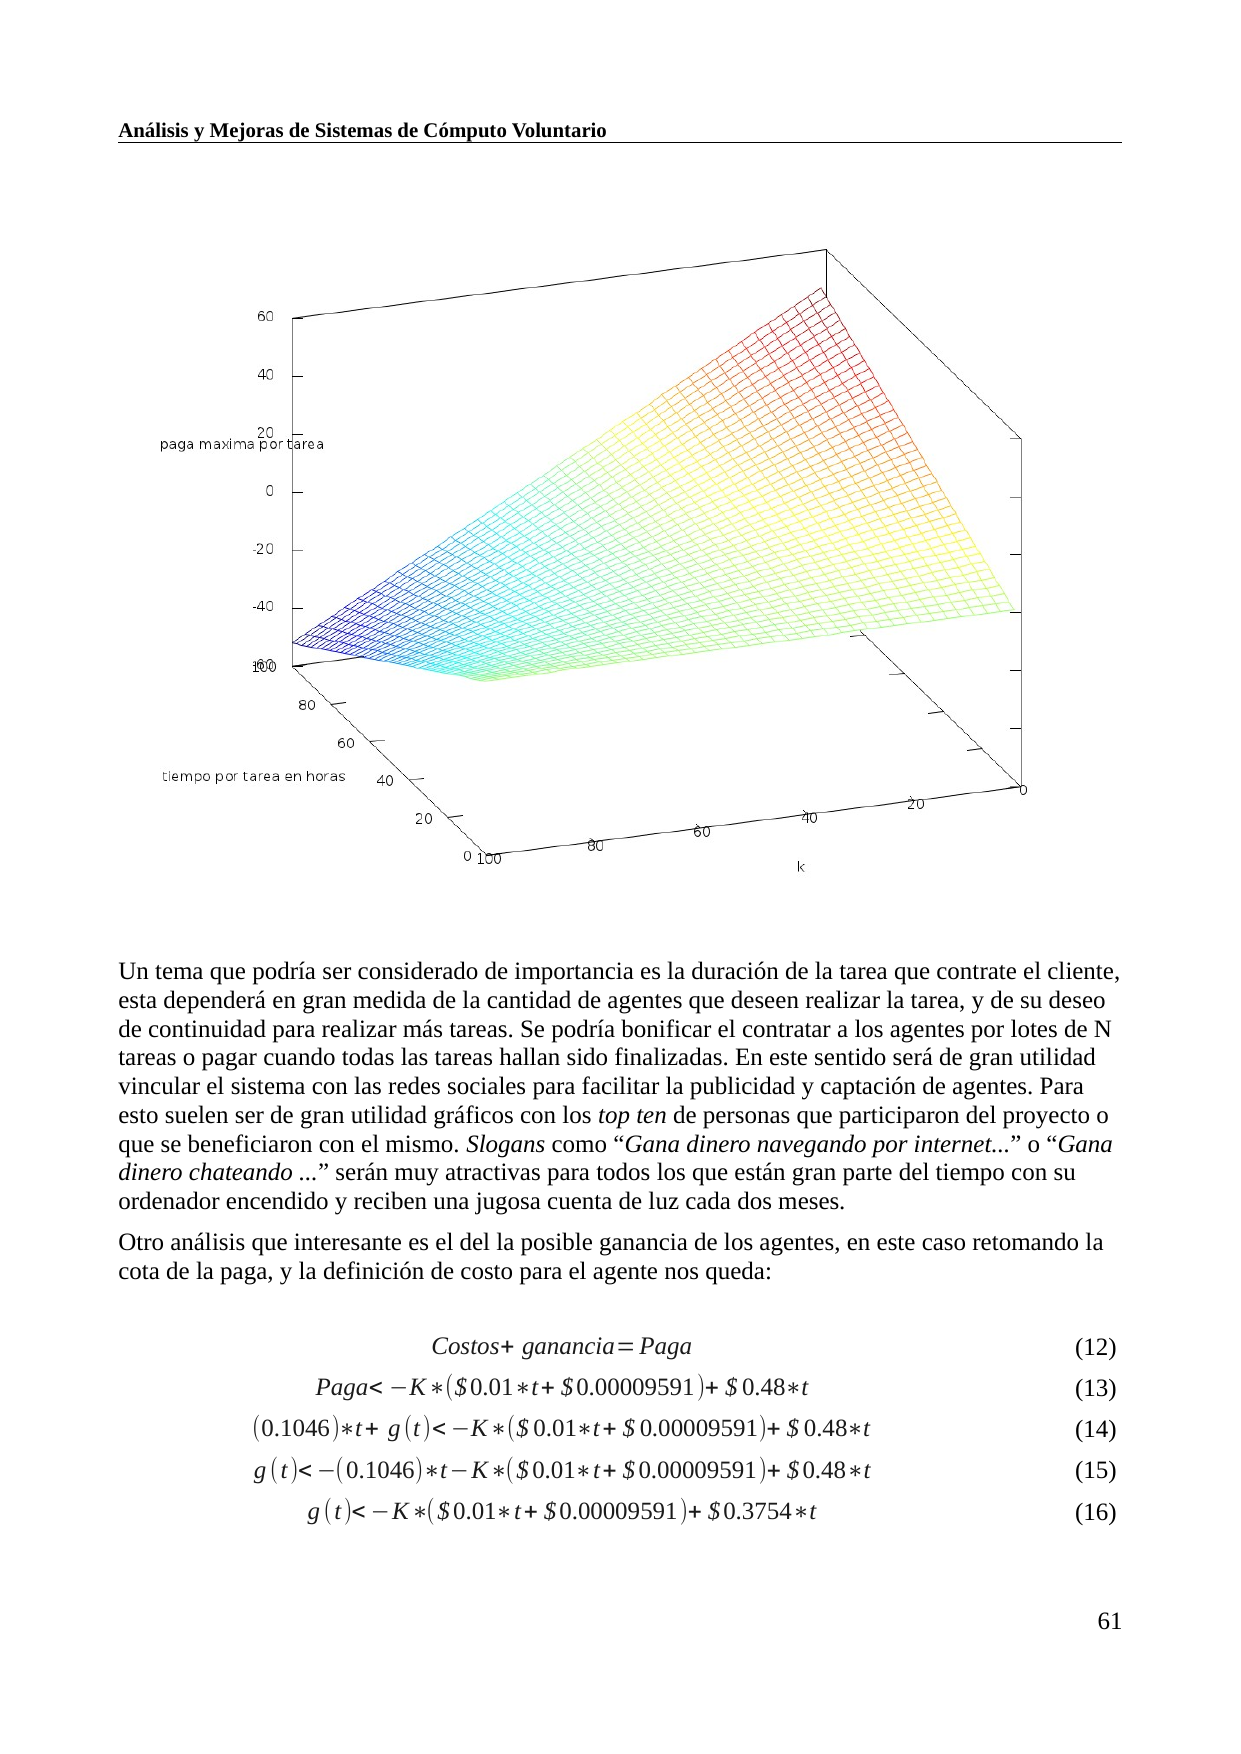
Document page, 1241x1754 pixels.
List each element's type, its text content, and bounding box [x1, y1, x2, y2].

table_header [118, 1326, 1010, 1366]
text Un tema que podría ser considerado de importancia es la duración de la tarea que contrate el cliente, esta dependerá en gran medida de la cantidad de agentes que deseen realizar la tarea, y de su deseo de continuidad para realizar más tareas. Se podría bonificar el contratar a los agentes por lotes de N tareas o pagar cuando todas las tareas hallan sido finalizadas. En este sentido será de gran utilidad vincular el sistema con las redes sociales para facilitar la publicidad y captación de agentes. Para esto suelen ser de gran utilidad gráficos con los top ten de personas que participaron del proyecto o que se beneficiaron con el mismo. Slogans como “Gana dinero navegando por internet...” o “Gana dinero chateando ...” serán muy atractivas para todos los que están gran parte del tiempo con su ordenador encendido y reciben una jugosa cuenta de luz cada dos meses.­ [118, 957, 1122, 1215]
text Otro análisis que interesante es el del la posible ganancia de los agentes, en este caso retomando la cota de la paga, y la definición de costo para el agente nos queda: [118, 1227, 1122, 1285]
table_header [118, 1366, 1010, 1408]
table_header (12) [1010, 1326, 1122, 1366]
table_header [118, 1490, 1010, 1532]
table_header (14) [1010, 1408, 1122, 1449]
table_header [118, 1408, 1010, 1449]
table_header (13) [1010, 1366, 1122, 1408]
table_header (16) [1010, 1490, 1122, 1532]
picture [118, 177, 1157, 957]
table_header [118, 1449, 1010, 1490]
table_header (15) [1010, 1449, 1122, 1490]
